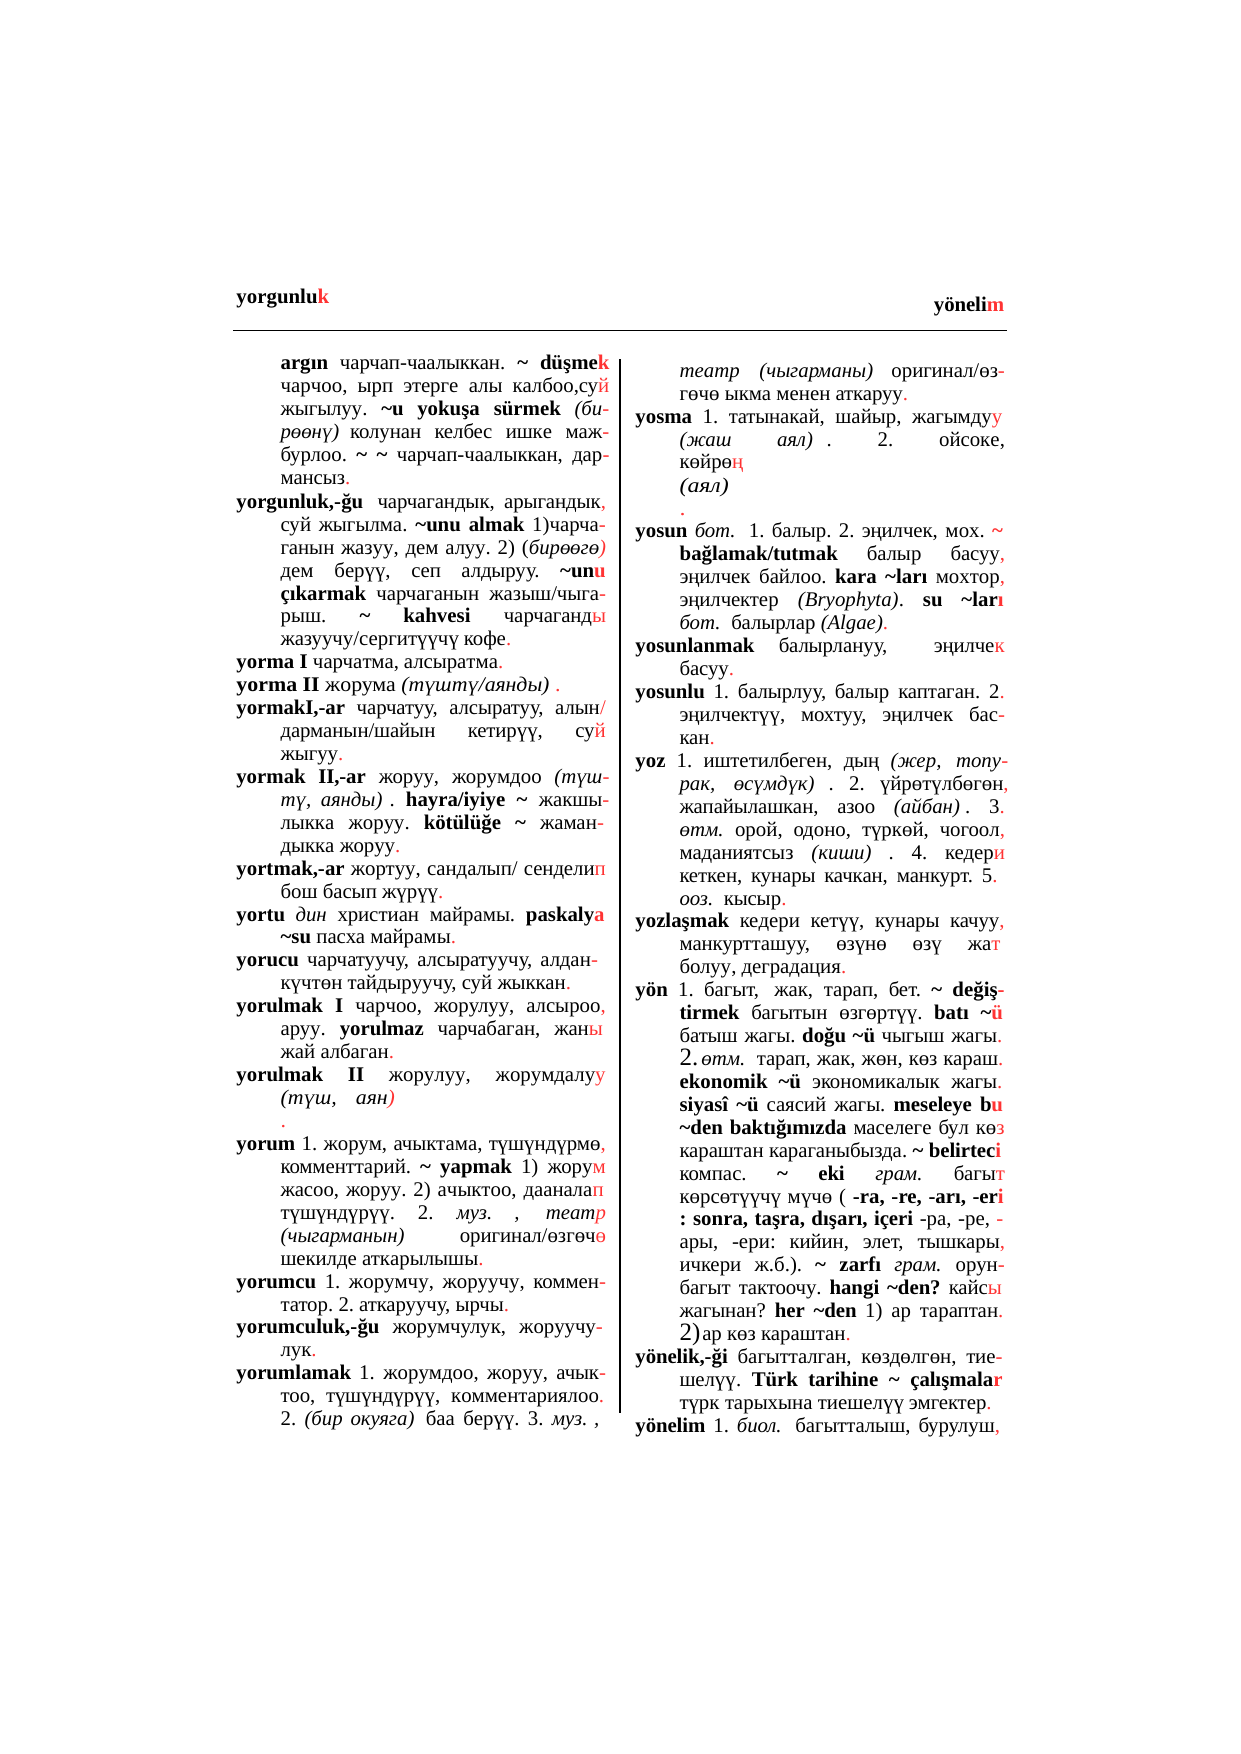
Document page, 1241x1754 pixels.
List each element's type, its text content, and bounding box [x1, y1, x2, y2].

text батыш жагы. doğu ~ü чыгыш жагы. [679, 1024, 1005, 1047]
text күчтөн тайдыруучу, суй жыккан. [280, 971, 575, 994]
text театр (чыгарманы) оригинал/өз- гөчө ыкма менен аткаруу. [679, 359, 1004, 405]
text yorumcu 1. жорумчу, жоруучу, коммен- татор. 2. аткаруучу, ырчы. [236, 1270, 606, 1316]
text yorum 1. жорум, ачыктама, түшүндүрмө, комменттарий. ~ yapmak 1) жорум жасоо, жоруу. 2) ачыктоо, дааналап [236, 1132, 606, 1201]
text лук. [280, 1338, 317, 1361]
text (жаш аял) . 2. ойсоке, көйрөң [679, 428, 1005, 474]
text yön 1. багыт, жак, тарап, бет. ~ değiş- tirmek багытын өзгөртүү. batı ~ü [635, 978, 1004, 1024]
text ~den baktığımızda маселеге бул көз караштан караганыбызда. ~ belirteci [679, 1116, 1004, 1162]
text yorucu чарчатуучу, алсыратуучу, алдан- [236, 948, 609, 971]
text ~su пасха майрамы. [280, 926, 457, 948]
text (түш, аян) . [280, 1086, 394, 1132]
text түшүндүрүү. 2. муз. , театр (чыгарманын) оригинал/өзгөчө шекилде аткарылышы. [280, 1201, 606, 1270]
text yosun бот. 1. балыр. 2. эңилчек, мох. ~ [635, 519, 1065, 542]
text yorulmak II жорулуу, жорумдалуу [236, 1063, 609, 1086]
text yorgunluk [236, 284, 329, 308]
text yorgunluk,-ğu чарчагандык, арыгандык, суй жыгылма. ~unu almak 1)чарча- ганын жазуу, дем алуу. 2) (бирөөгө) дем берүү, сеп алдыруу. ~unu çıkarmak чарчаганын жазыш/чыга- рыш. ~ kahvesi чарчаганды жазуучу/сергитүүчү кофе. [236, 489, 606, 650]
text yoz 1. иштетилбеген, дың (жер, топу- рак, өсүмдүк) . 2. үйрөтүлбөгөн, жапайылашкан, азоо (айбан) . 3. [635, 749, 1008, 818]
text bağlamak/tutmak балыр басуу, эңилчек байлоо. kara ~ları мохтор, эңилчектер (Bryophyta). su ~ları [679, 542, 1005, 611]
text yortu дин христиан майрамы. paskalya [236, 903, 609, 926]
text бот. балырлар (Algae). [679, 611, 889, 634]
list өтм. тарап, жак, жөн, көз караш. [679, 1047, 1005, 1070]
text дыкка жоруу. [280, 834, 401, 857]
text : sonra, taşra, dışarı, içeri -ра, -ре, - [679, 1208, 1004, 1230]
text yorma I чарчатма, алсыратма. [236, 650, 609, 673]
text жагынан? her ~den 1) ар тараптан. [679, 1299, 1005, 1322]
text ооз. кысыр. [679, 887, 788, 909]
text yorumlamak 1. жорумдоо, жоруу, ачык- тоо, түшүндүрүү, комментариялоо. [236, 1361, 606, 1407]
text yormak II,-ar жоруу, жорумдоо (түш- тү, аянды) . hayra/iyiye ~ жакшы- лыкка жоруу. kötülüğe ~ жаман- [236, 765, 609, 834]
text (аял) . [679, 474, 738, 519]
text argın чарчап-чаалыккан. ~ düşmek чарчоо, ырп этерге алы калбоо,суй жыгылуу. ~u yokuşa sürmek (би- рөөнү) колунан келбес ишке маж- бурлоо. ~ ~ чарчап-чаалыккан, дар- мансыз. [280, 350, 609, 489]
text yosma 1. татынакай, шайыр, жагымдуу [635, 405, 1065, 428]
text компас. ~ eki грам. багыт көрсөтүүчү мүчө ( -ra, -re, -arı, -eri [679, 1162, 1004, 1208]
text yönelim [934, 292, 1065, 316]
text түрк тарыхына тиешелүү эмгектер. [679, 1391, 993, 1414]
text уormakI,-ar чарчатуу, алсыратуу, алын/ дарманын/шайын кетирүү, суй жыгуу. [236, 696, 606, 765]
text ekonomik ~ü экономикалык жагы. [679, 1070, 1004, 1093]
text yortmak,-ar жортуу, сандалып/ сенделип бош басып жүрүү. [236, 857, 606, 903]
text болуу, деградация. [679, 955, 847, 978]
text yorumculuk,-ğu жорумчулук, жоруучу- [236, 1316, 609, 1338]
text yönelim 1. биол. багытталыш, бурулуш, [635, 1414, 1005, 1437]
text yozlaşmak кедери кетүү, кунары качуу, манкуртташуу, өзүнө өзү жат [635, 909, 1004, 955]
text siyasî ~ü саясий жагы. meseleye bu [679, 1093, 1004, 1116]
text yorulmak I чарчоо, жорулуу, алсыроо, аруу. yorulmaz чарчабаган, жаны [236, 994, 606, 1040]
text шелүү. Türk tarihine ~ çalışmalar [679, 1368, 1005, 1391]
text жай албаган. [280, 1040, 394, 1063]
text yosunlanmak балырлануу, эңилчек басуу. [635, 634, 1004, 680]
list ар көз караштан. [679, 1322, 851, 1345]
text өтм. орой, одоно, түркөй, чогоол, маданиятсыз (киши) . 4. кедери кеткен, кунары качкан, манкурт. 5. [679, 818, 1005, 887]
text yosunlu 1. балырлуу, балыр каптаган. 2. эңилчектүү, мохтуу, эңилчек бас- кан. [635, 680, 1005, 749]
text ары, -ери: кийин, элет, тышкары, ичкери ж.б.). ~ zarfı грам. орун- багыт тактоочу. hangi ~den? кайсы [679, 1231, 1005, 1299]
text yönelik,-ği багытталган, көздөлгөн, тие- [635, 1345, 1004, 1368]
text 2. (бир окуяга) баа берүү. 3. муз. , [280, 1407, 608, 1430]
text yorma II жорума (түштү/аянды) . [236, 673, 609, 696]
